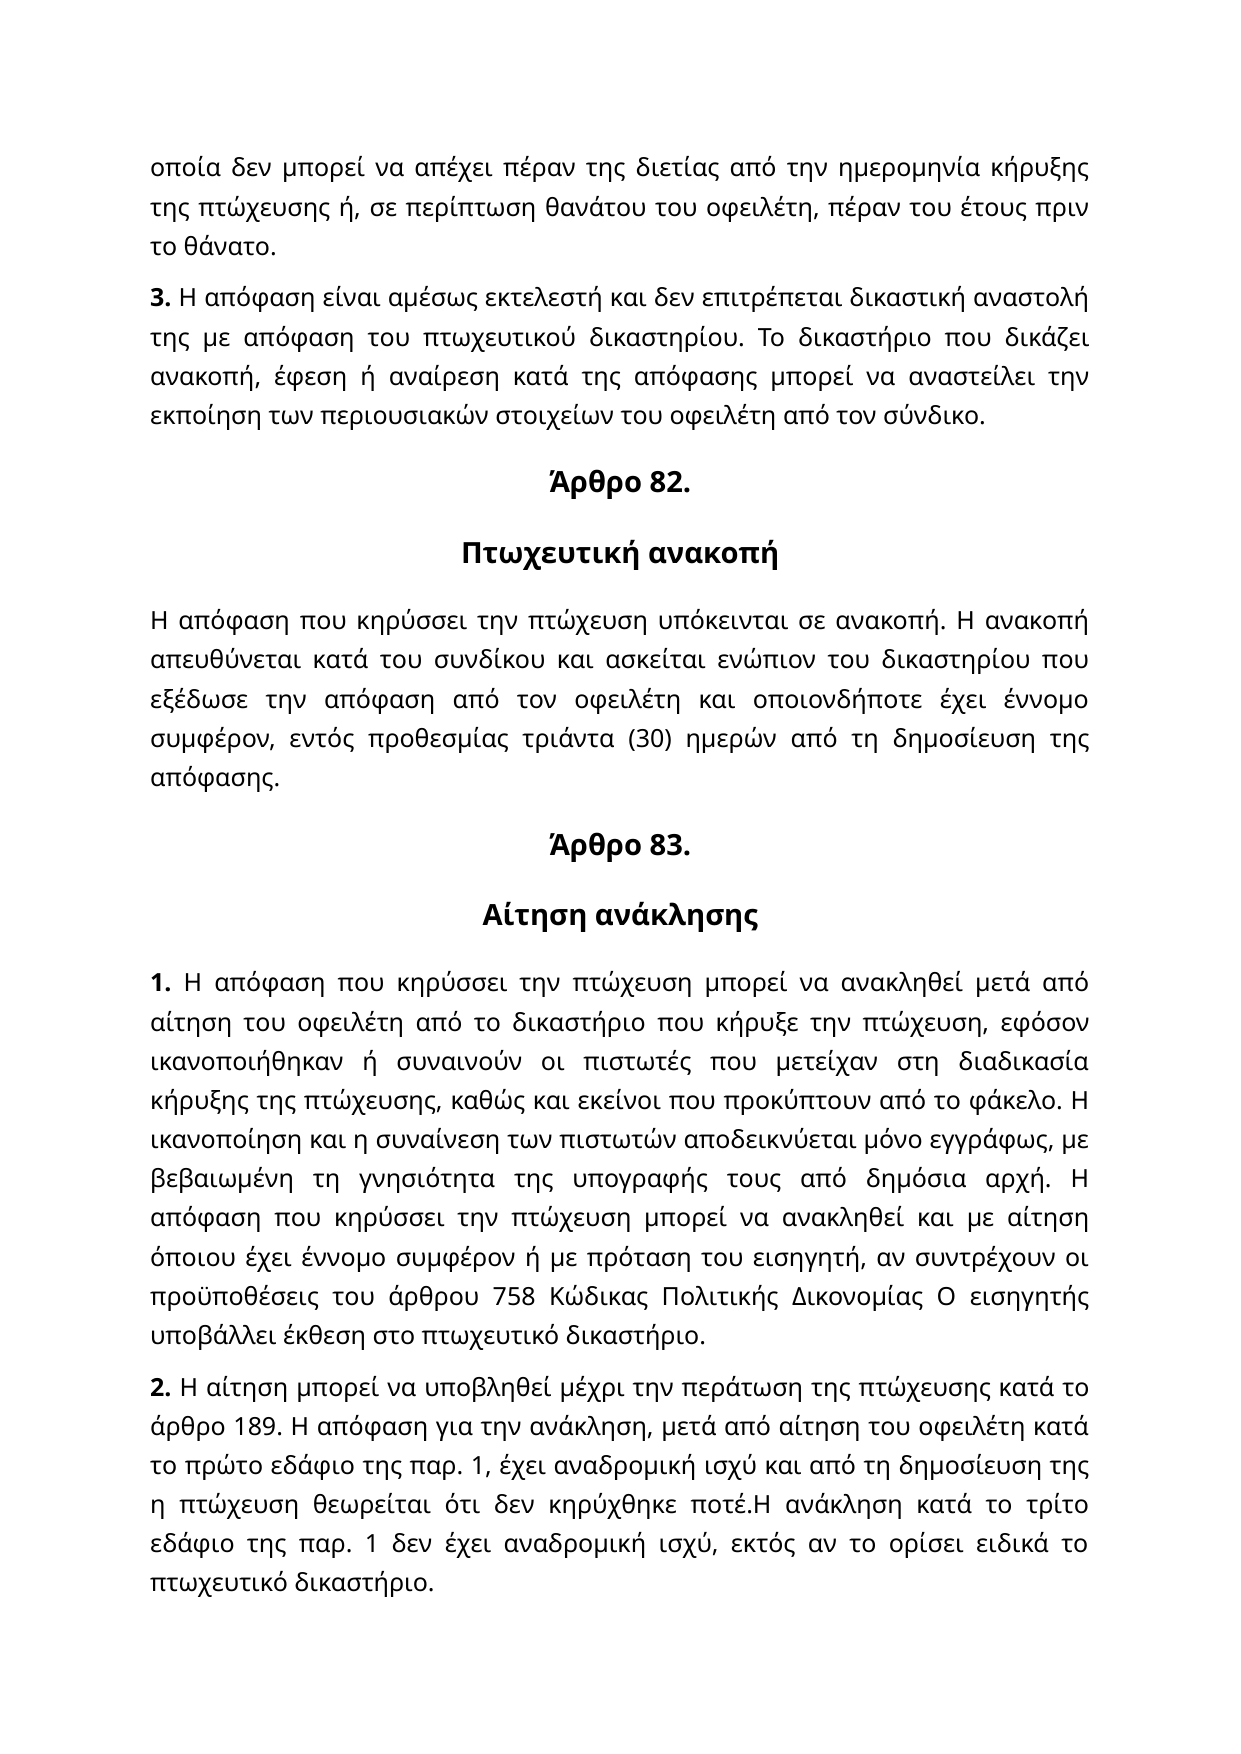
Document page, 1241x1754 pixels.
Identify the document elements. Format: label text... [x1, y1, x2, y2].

text οποία δεν μπορεί να απέχει πέραν της διετίας από την ημερομηνία κήρυξης της πτώχευσης ή, σε περίπτωση θανάτου του οφειλέτη, πέραν του έτους πριν το θάνατο. [150, 150, 1090, 262]
text 2. Η αίτηση μπορεί να υποβληθεί μέχρι την περάτωση της πτώχευσης κατά το άρθρο 189. Η απόφαση για την ανάκληση, μετά από αίτηση του οφειλέτη κατά το πρώτο εδάφιο της παρ. 1, έχει αναδρομική ισχύ και από τη δημοσίευση της η πτώχευση θεωρείται ότι δεν κηρύχθηκε ποτέ.Η ανάκληση κατά το τρίτο εδάφιο της παρ. 1 δεν έχει αναδρομική ισχύ, εκτός αν το ορίσει ειδικά το πτωχευτικό δικαστήριο. [150, 1369, 1090, 1599]
text Η απόφαση που κηρύσσει την πτώχευση υπόκεινται σε ανακοπή. Η ανακοπή απευθύνεται κατά του συνδίκου και ασκείται ενώπιον του δικαστηρίου που εξέδωσε την απόφαση από τον οφειλέτη και οποιονδήποτε έχει έννομο συμφέρον, εντός προθεσμίας τριάντα (30) ημερών από τη δημοσίευση της απόφασης. [150, 603, 1090, 794]
subtitle Άρθρο 82. [150, 462, 1090, 501]
text 3. Η απόφαση είναι αμέσως εκτελεστή και δεν επιτρέπεται δικαστική αναστολή της με απόφαση του πτωχευτικού δικαστηρίου. Το δικαστήριο που δικάζει ανακοπή, έφεση ή αναίρεση κατά της απόφασης μπορεί να αναστείλει την εκποίηση των περιουσιακών στοιχείων του οφειλέτη από τον σύνδικο. [150, 280, 1090, 432]
text 1. Η απόφαση που κηρύσσει την πτώχευση μπορεί να ανακληθεί μετά από αίτηση του οφειλέτη από το δικαστήριο που κήρυξε την πτώχευση, εφόσον ικανοποιήθηκαν ή συναινούν οι πιστωτές που μετείχαν στη διαδικασία κήρυξης της πτώχευσης, καθώς και εκείνοι που προκύπτουν από το φάκελο. Η ικανοποίηση και η συναίνεση των πιστωτών αποδεικνύεται μόνο εγγράφως, με βεβαιωμένη τη γνησιότητα της υπογραφής τους από δημόσια αρχή. Η απόφαση που κηρύσσει την πτώχευση μπορεί να ανακληθεί και με αίτηση όποιου έχει έννομο συμφέρον ή με πρόταση του εισηγητή, αν συντρέχουν οι προϋποθέσεις του άρθρου 758 Κώδικας Πολιτικής Δικονομίας Ο εισηγητής υποβάλλει έκθεση στο πτωχευτικό δικαστήριο. [150, 965, 1090, 1352]
subtitle Άρθρο 83. [150, 824, 1090, 863]
subtitle Πτωχευτική ανακοπή [150, 532, 1090, 572]
subtitle Αίτηση ανάκλησης [150, 894, 1090, 934]
